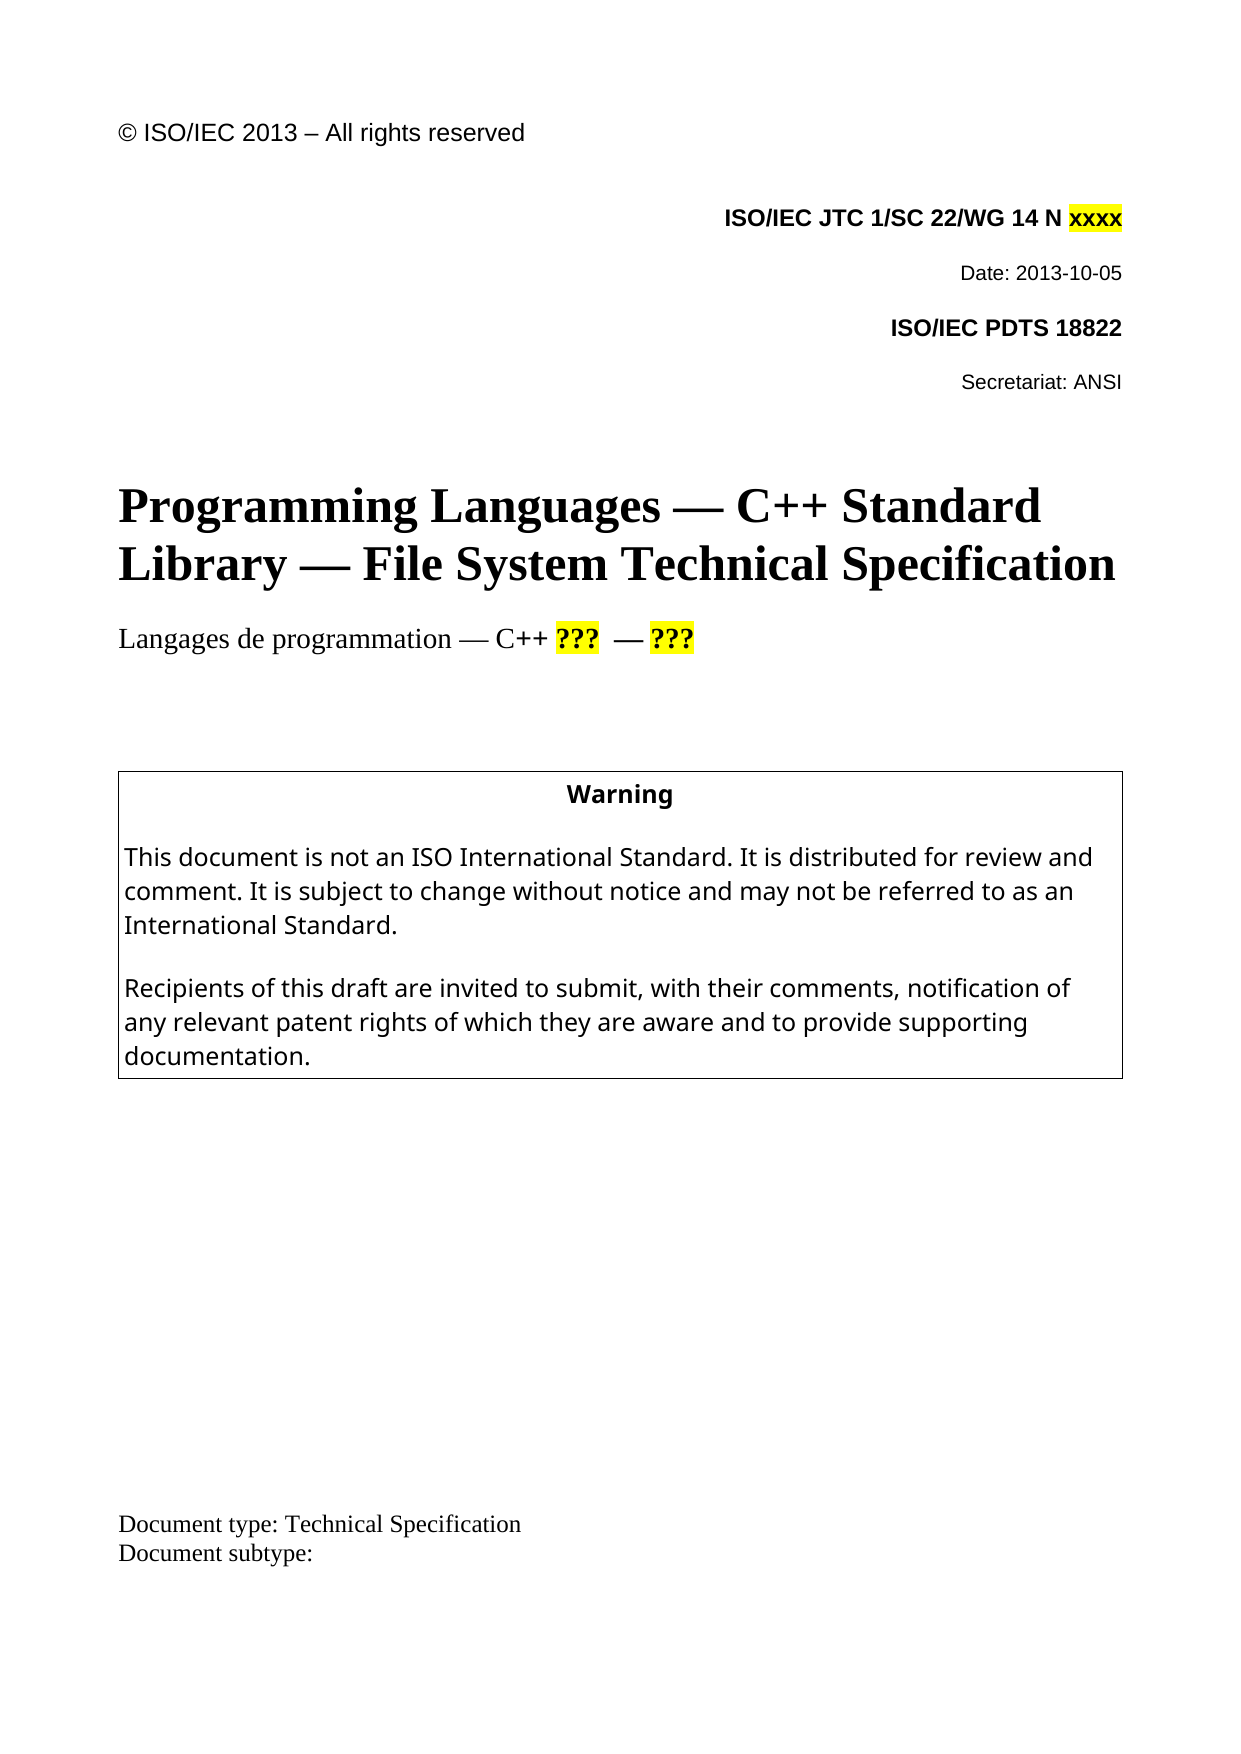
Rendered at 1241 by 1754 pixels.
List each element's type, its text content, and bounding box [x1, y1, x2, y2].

text Langages de programmation — C++ ??? — ??? [118, 621, 1122, 654]
text Document type: Technical Specification Document subtype: [118, 1509, 1122, 1567]
text Date: 2013-10-05 [118, 261, 1122, 285]
subtitle Programming Languages — C++ Standard Library — File System Technical Specification [118, 476, 1122, 591]
text Secretariat: ANSI [118, 370, 1122, 394]
table_header Warning This document is not an ISO International Standard. It is distributed for review and comment. It is subject to change without notice and may not be referred to as an International Standard. Recipients of this draft are invited to submit, with their comments, notification of any relevant patent rights of which they are aware and to provide supporting documentation. [119, 772, 1122, 1078]
text ISO/IEC PDTS 18822 [118, 313, 1122, 341]
text © ISO/IEC 2013 – All rights reserved [118, 118, 1122, 147]
text ISO/IEC JTC 1/SC 22/WG 14 N xxxx [118, 204, 1122, 232]
